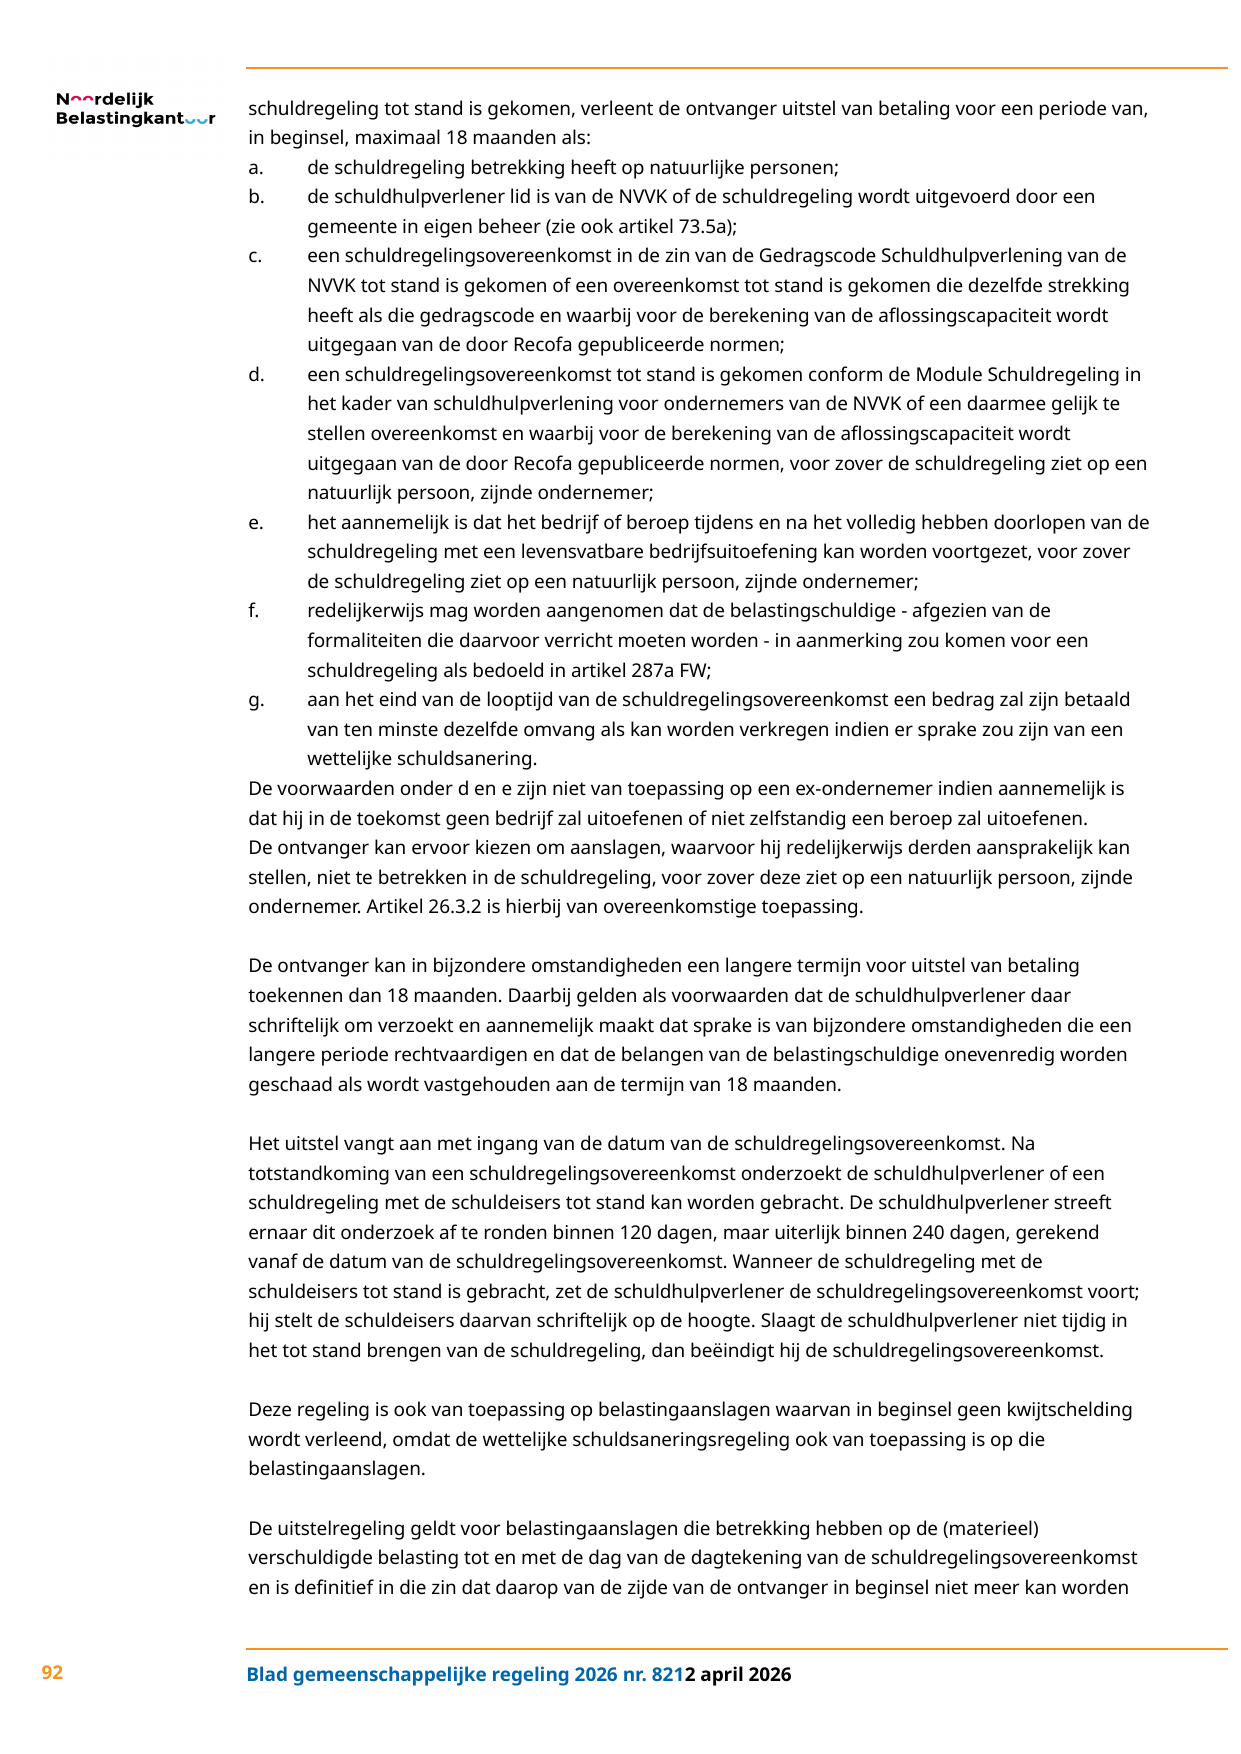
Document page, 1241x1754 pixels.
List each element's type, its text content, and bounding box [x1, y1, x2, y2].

list een schuldregelingsovereenkomst in de zin van de Gedragscode Schuldhulpverlening van de NVVK tot stand is gekomen of een overeenkomst tot stand is gekomen die dezelfde strekking heeft als die gedragscode en waarbij voor de berekening van de aflossingscapaciteit wordt uitgegaan van de door Recofa gepubliceerde normen; [248, 243, 1152, 357]
picture [41, 47, 231, 172]
text schuldregeling tot stand is gekomen, verleent de ontvanger uitstel van betaling voor een periode van, in beginsel, maximaal 18 maanden als: [248, 95, 1152, 150]
text Deze regeling is ook van toepassing op belastingaanslagen waarvan in beginsel geen kwijtschelding wordt verleend, omdat de wettelijke schuldsaneringsregeling ook van toepassing is op die belastingaanslagen. [248, 1396, 1152, 1481]
text Het uitstel vangt aan met ingang van de datum van de schuldregelingsovereenkomst. Na totstandkoming van een schuldregelingsovereenkomst onderzoekt de schuldhulpverlener of een schuldregeling met de schuldeisers tot stand kan worden gebracht. De schuldhulpverlener streeft ernaar dit onderzoek af te ronden binnen 120 dagen, maar uiterlijk binnen 240 dagen, gerekend vanaf de datum van de schuldregelingsovereenkomst. Wanneer de schuldregeling met de schuldeisers tot stand is gebracht, zet de schuldhulpverlener de schuldregelingsovereenkomst voort; hij stelt de schuldeisers daarvan schriftelijk op de hoogte. Slaagt de schuldhulpverlener niet tijdig in het tot stand brengen van de schuldregeling, dan beëindigt hij de schuldregelingsovereenkomst. [248, 1130, 1152, 1363]
text De ontvanger kan in bijzondere omstandigheden een langere termijn voor uitstel van betaling toekennen dan 18 maanden. Daarbij gelden als voorwaarden dat de schuldhulpverlener daar schriftelijk om verzoekt en aannemelijk maakt dat sprake is van bijzondere omstandigheden die een langere periode rechtvaardigen en dat de belangen van de belastingschuldige onevenredig worden geschaad als wordt vastgehouden aan de termijn van 18 maanden. [248, 953, 1152, 1097]
list het aannemelijk is dat het bedrijf of beroep tijdens en na het volledig hebben doorlopen van de schuldregeling met een levensvatbare bedrijfsuitoefening kan worden voortgezet, voor zover de schuldregeling ziet op een natuurlijk persoon, zijnde ondernemer; [248, 509, 1152, 594]
text De voorwaarden onder d en e zijn niet van toepassing op een ex-ondernemer indien aannemelijk is dat hij in de toekomst geen bedrijf zal uitoefenen of niet zelfstandig een beroep zal uitoefenen. [248, 775, 1152, 831]
list aan het eind van de looptijd van de schuldregelingsovereenkomst een bedrag zal zijn betaald van ten minste dezelfde omvang als kan worden verkregen indien er sprake zou zijn van een wettelijke schuldsanering. [248, 686, 1152, 771]
list een schuldregelingsovereenkomst tot stand is gekomen conform de Module Schuldregeling in het kader van schuldhulpverlening voor ondernemers van de NVVK of een daarmee gelijk te stellen overeenkomst en waarbij voor de berekening van de aflossingscapaciteit wordt uitgegaan van de door Recofa gepubliceerde normen, voor zover de schuldregeling ziet op een natuurlijk persoon, zijnde ondernemer; [248, 361, 1152, 505]
text De uitstelregeling geldt voor belastingaanslagen die betrekking hebben op de (materieel) verschuldigde belasting tot en met de dag van de dagtekening van de schuldregelingsovereenkomst en is definitief in die zin dat daarop van de zijde van de ontvanger in beginsel niet meer kan worden [248, 1515, 1152, 1600]
list de schuldregeling betrekking heeft op natuurlijke personen; [248, 154, 1152, 180]
list de schuldhulpverlener lid is van de NVVK of de schuldregeling wordt uitgevoerd door een gemeente in eigen beheer (zie ook artikel 73.5a); [248, 183, 1152, 239]
list redelijkerwijs mag worden aangenomen dat de belastingschuldige - afgezien van de formaliteiten die daarvoor verricht moeten worden - in aanmerking zou komen voor een schuldregeling als bedoeld in artikel 287a FW; [248, 598, 1152, 683]
text De ontvanger kan ervoor kiezen om aanslagen, waarvoor hij redelijkerwijs derden aansprakelijk kan stellen, niet te betrekken in de schuldregeling, voor zover deze ziet op een natuurlijk persoon, zijnde ondernemer. Artikel 26.3.2 is hierbij van overeenkomstige toepassing. [248, 834, 1152, 919]
